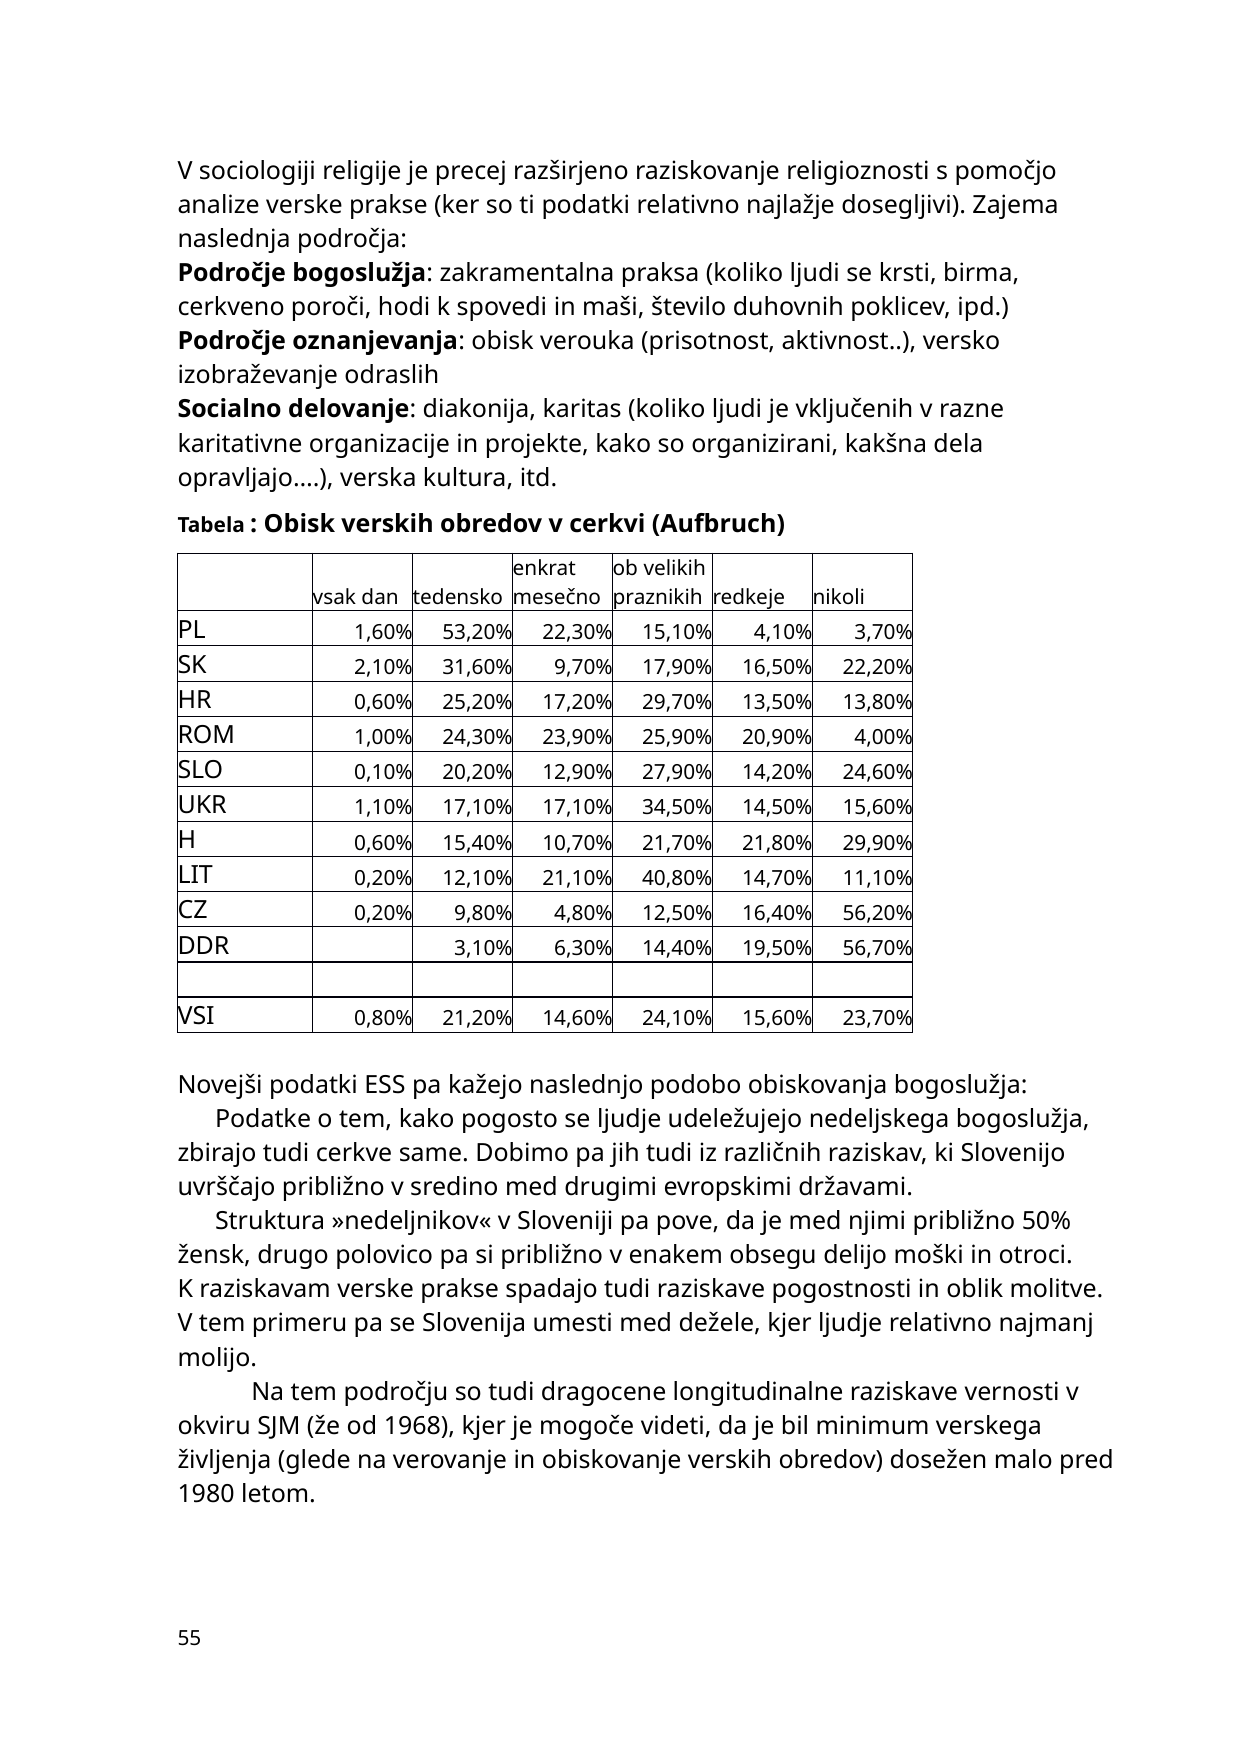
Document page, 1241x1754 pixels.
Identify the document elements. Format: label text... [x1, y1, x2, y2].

table_cell 17,10% [413, 787, 512, 821]
table_cell 15,10% [613, 611, 712, 645]
table_cell 1,00% [313, 717, 412, 751]
table_cell 15,40% [413, 822, 512, 856]
table_cell [713, 963, 812, 996]
table_cell 9,70% [513, 646, 612, 681]
table_cell 14,70% [713, 857, 812, 891]
table_cell 10,70% [513, 822, 612, 856]
table_cell 16,50% [713, 646, 812, 681]
table_cell CZ [178, 892, 312, 926]
table_header [178, 554, 312, 610]
text Socialno delovanje: diakonija, karitas (koliko ljudi je vključenih v razne karitativne organizacije in projekte, kako so organizirani, kakšna dela opravljajo….), verska kultura, itd. [177, 391, 1122, 493]
table_cell 4,10% [713, 611, 812, 645]
table_cell 14,40% [613, 927, 712, 961]
table_cell 17,20% [513, 682, 612, 716]
table_cell VSI [178, 998, 312, 1032]
table_cell 17,10% [513, 787, 612, 821]
table_cell 9,80% [413, 892, 512, 926]
table_cell 23,90% [513, 717, 612, 751]
table_cell [313, 927, 412, 961]
text K raziskavam verske prakse spadajo tudi raziskave pogostnosti in oblik molitve. V tem primeru pa se Slovenija umesti med dežele, kjer ljudje relativno najmanj molijo. [177, 1271, 1122, 1373]
table_cell LIT [178, 857, 312, 891]
text Struktura »nedeljnikov« v Sloveniji pa pove, da je med njimi približno 50% žensk, drugo polovico pa si približno v enakem obsegu delijo moški in otroci. [177, 1203, 1122, 1271]
table_cell 40,80% [613, 857, 712, 891]
table_cell SLO [178, 752, 312, 786]
table_cell 22,30% [513, 611, 612, 645]
table_cell PL [178, 611, 312, 645]
table_cell ROM [178, 717, 312, 751]
table_cell 4,00% [813, 717, 912, 751]
table_cell 13,80% [813, 682, 912, 716]
text Področje bogoslužja: zakramentalna praksa (koliko ljudi se krsti, birma, cerkveno poroči, hodi k spovedi in maši, število duhovnih poklicev, ipd.) [177, 255, 1122, 323]
table_cell 14,60% [513, 998, 612, 1032]
table_cell 29,90% [813, 822, 912, 856]
table_cell 15,60% [713, 998, 812, 1032]
table_cell DDR [178, 927, 312, 961]
table_cell H [178, 822, 312, 856]
text Področje oznanjevanja: obisk verouka (prisotnost, aktivnost..), versko izobraževanje odraslih [177, 323, 1122, 391]
table_cell 0,20% [313, 892, 412, 926]
table_cell 0,80% [313, 998, 412, 1032]
table_cell [178, 963, 312, 996]
text Novejši podatki ESS pa kažejo naslednjo podobo obiskovanja bogoslužja: [177, 1067, 1122, 1101]
table_cell 56,20% [813, 892, 912, 926]
table_cell 27,90% [613, 752, 712, 786]
table_cell 25,90% [613, 717, 712, 751]
text V sociologiji religije je precej razširjeno raziskovanje religioznosti s pomočjo analize verske prakse (ker so ti podatki relativno najlažje dosegljivi). Zajema naslednja področja: [177, 153, 1122, 255]
table_cell UKR [178, 787, 312, 821]
table_cell 24,60% [813, 752, 912, 786]
table_cell 16,40% [713, 892, 812, 926]
table_header enkrat mesečno [513, 554, 612, 610]
table_cell 17,90% [613, 646, 712, 681]
table_header vsak dan [313, 554, 412, 610]
table_cell 21,10% [513, 857, 612, 891]
table_cell 31,60% [413, 646, 512, 681]
table_cell [813, 963, 912, 996]
table_cell 15,60% [813, 787, 912, 821]
table_cell 3,10% [413, 927, 512, 961]
table_cell 21,20% [413, 998, 512, 1032]
table_cell 56,70% [813, 927, 912, 961]
table_cell 0,10% [313, 752, 412, 786]
table_cell 4,80% [513, 892, 612, 926]
table_cell 0,60% [313, 682, 412, 716]
table_cell 21,80% [713, 822, 812, 856]
table_cell HR [178, 682, 312, 716]
table_cell 12,50% [613, 892, 712, 926]
table_cell 3,70% [813, 611, 912, 645]
table_cell 0,60% [313, 822, 412, 856]
table_cell [613, 963, 712, 996]
table_header tedensko [413, 554, 512, 610]
text Na tem področju so tudi dragocene longitudinalne raziskave vernosti v okviru SJM (že od 1968), kjer je mogoče videti, da je bil minimum verskega življenja (glede na verovanje in obiskovanje verskih obredov) dosežen malo pred 1980 letom. [177, 1373, 1122, 1509]
table_cell 1,10% [313, 787, 412, 821]
table_cell 11,10% [813, 857, 912, 891]
table_cell 6,30% [513, 927, 612, 961]
table_cell 14,20% [713, 752, 812, 786]
table_cell 19,50% [713, 927, 812, 961]
table_header nikoli [813, 554, 912, 610]
text Tabela : Obisk verskih obredov v cerkvi (Aufbruch) [177, 506, 1122, 540]
table_header redkeje [713, 554, 812, 610]
table_cell 12,90% [513, 752, 612, 786]
table_header ob velikih praznikih [613, 554, 712, 610]
table_cell [313, 963, 412, 996]
table_cell 24,30% [413, 717, 512, 751]
table_cell 53,20% [413, 611, 512, 645]
table_cell 22,20% [813, 646, 912, 681]
table_cell 20,90% [713, 717, 812, 751]
table_cell [413, 963, 512, 996]
table_cell 2,10% [313, 646, 412, 681]
table_cell 25,20% [413, 682, 512, 716]
table_cell SK [178, 646, 312, 681]
table_cell 1,60% [313, 611, 412, 645]
table_cell 14,50% [713, 787, 812, 821]
table_cell 24,10% [613, 998, 712, 1032]
table_cell 34,50% [613, 787, 712, 821]
text Podatke o tem, kako pogosto se ljudje udeležujejo nedeljskega bogoslužja, zbirajo tudi cerkve same. Dobimo pa jih tudi iz različnih raziskav, ki Slovenijo uvrščajo približno v sredino med drugimi evropskimi državami. [177, 1101, 1122, 1203]
table_cell 20,20% [413, 752, 512, 786]
table_cell 12,10% [413, 857, 512, 891]
table_cell 21,70% [613, 822, 712, 856]
table_cell 0,20% [313, 857, 412, 891]
table_cell 13,50% [713, 682, 812, 716]
table_cell 23,70% [813, 998, 912, 1032]
table_cell 29,70% [613, 682, 712, 716]
table_cell [513, 963, 612, 996]
